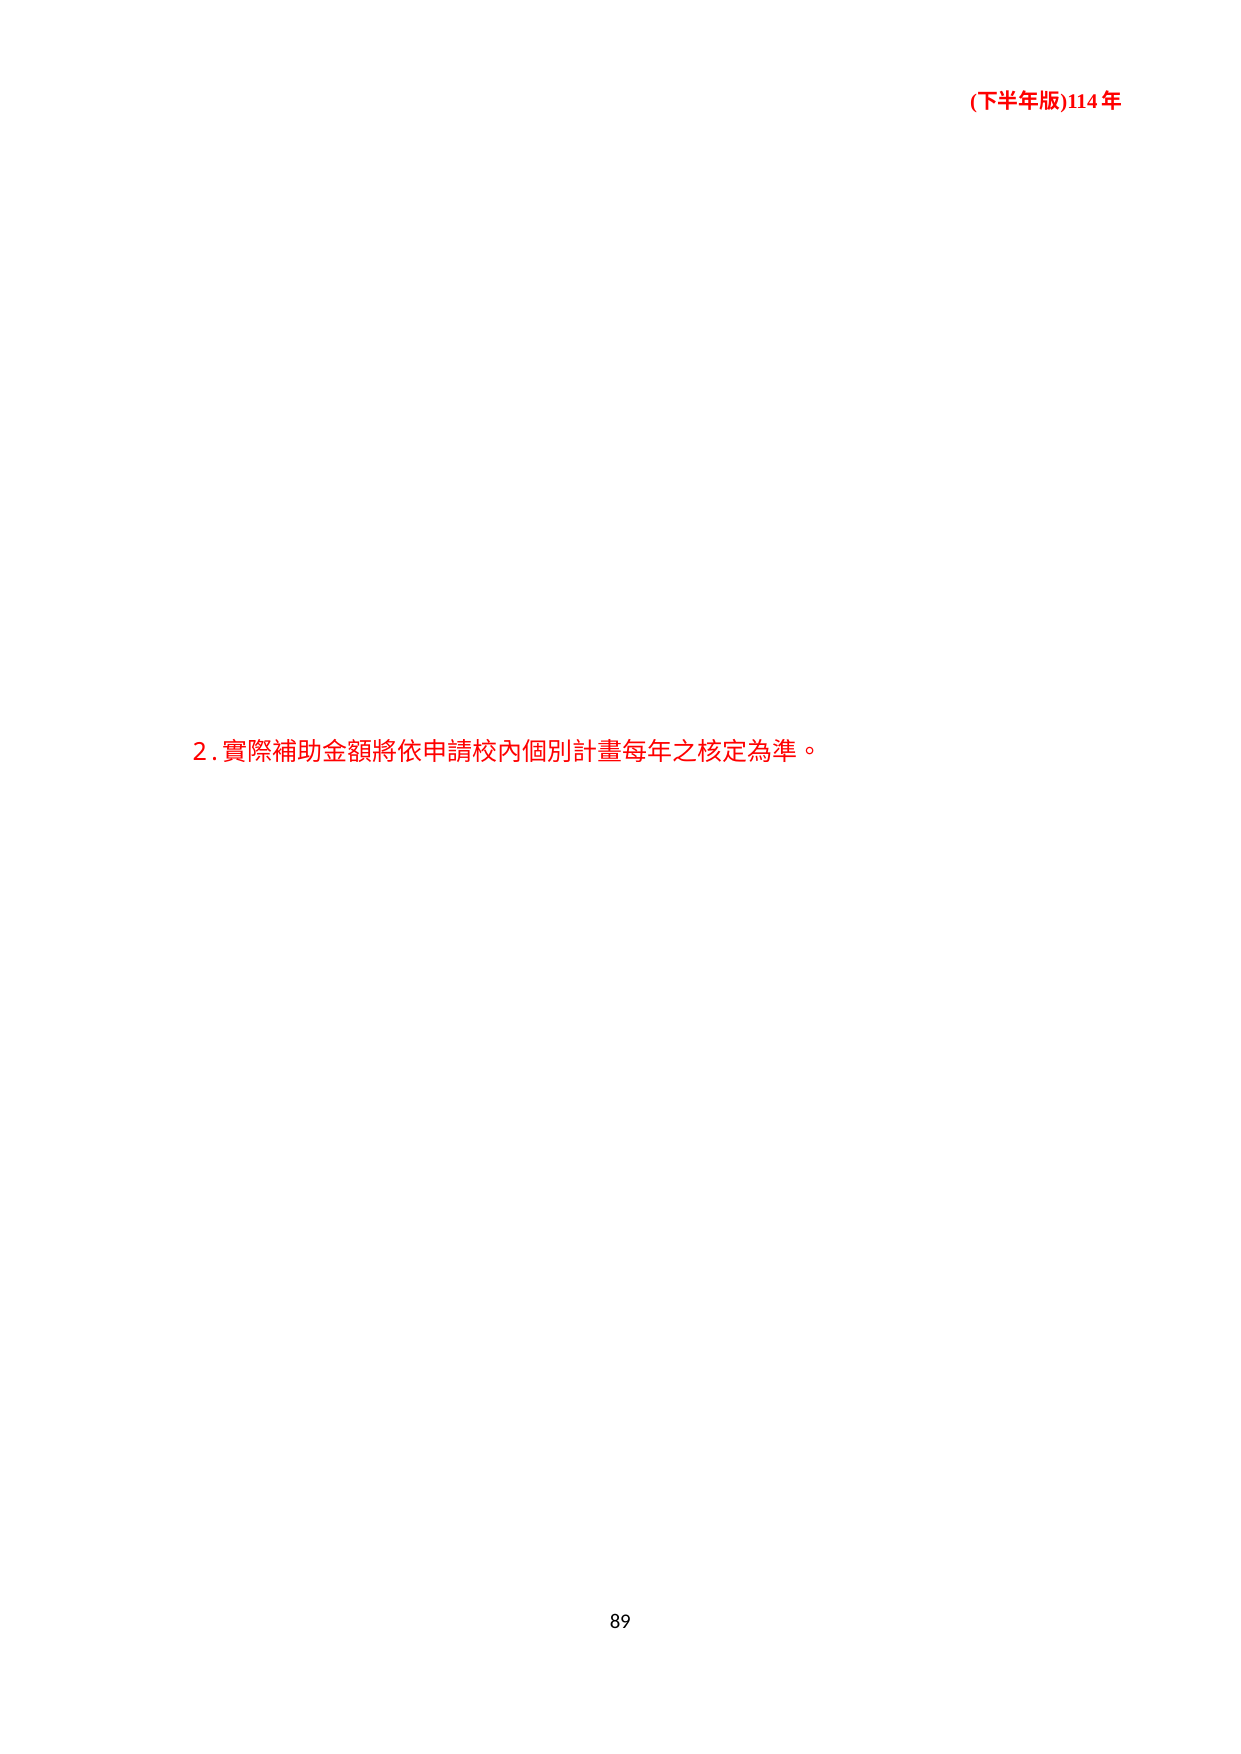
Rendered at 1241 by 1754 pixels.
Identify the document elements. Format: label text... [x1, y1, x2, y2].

text 2.實際補助金額將依申請校內個別計畫每年之核定為準。 [192, 732, 1122, 768]
